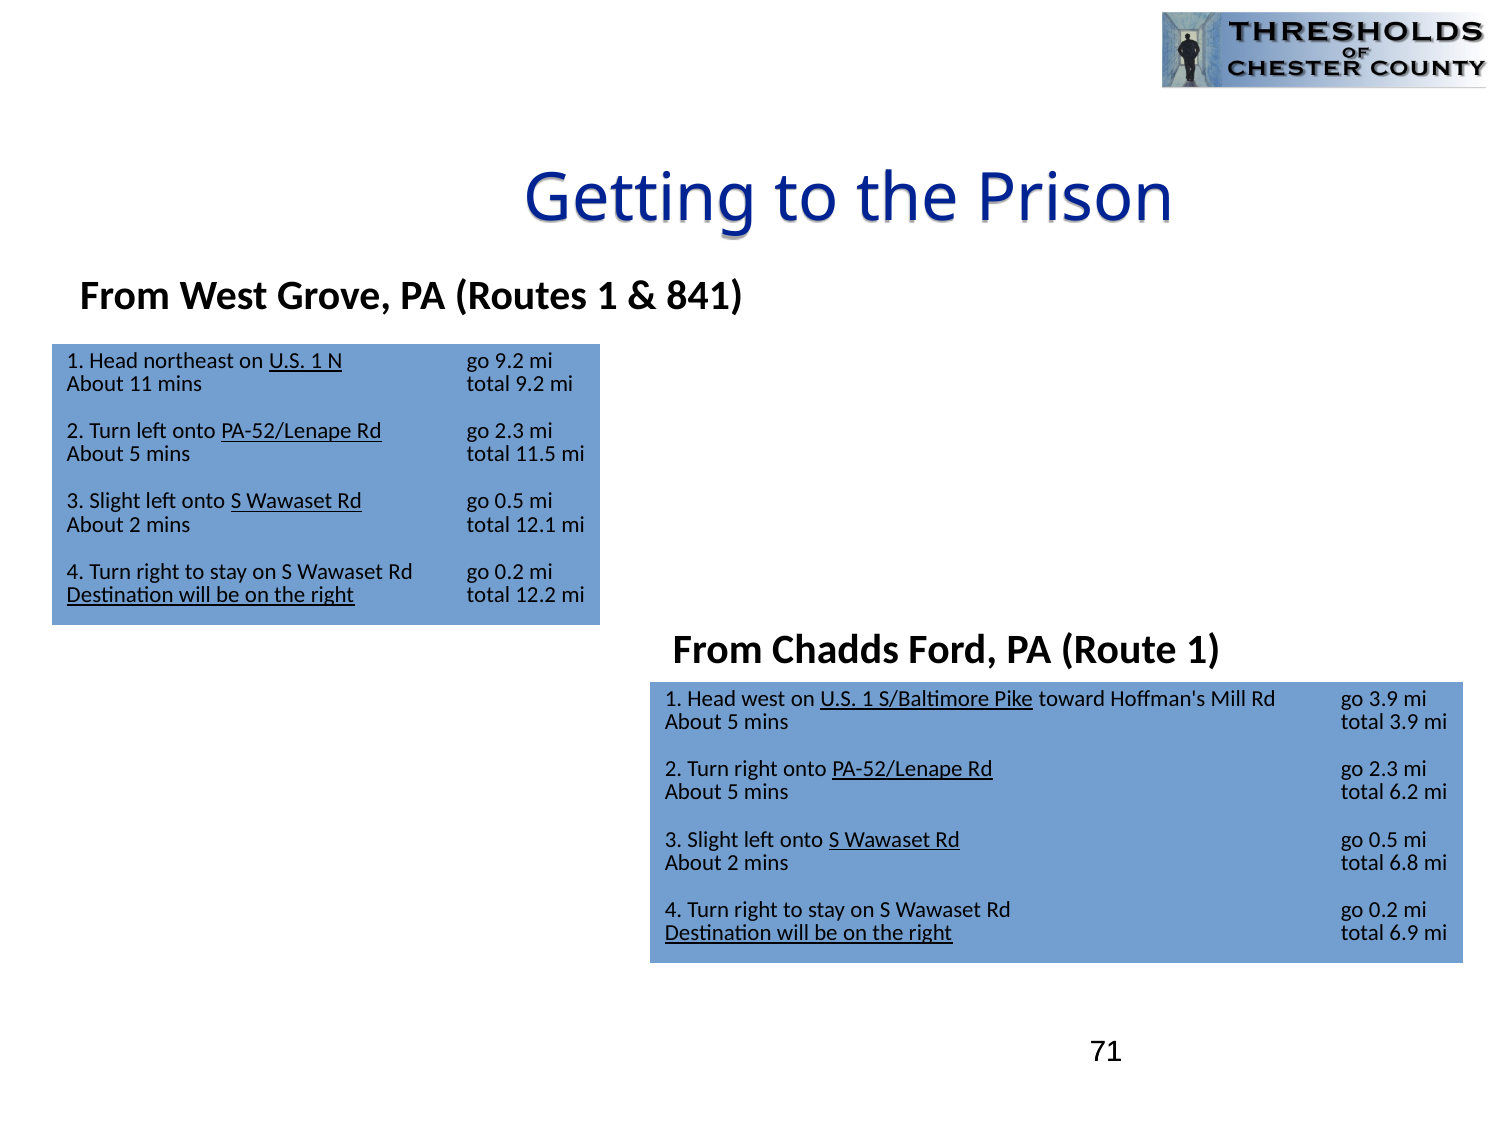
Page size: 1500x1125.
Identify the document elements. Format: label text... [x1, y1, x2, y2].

text_box 71 [1074, 1025, 1388, 1101]
text_box From West Grove, PA (Routes 1 & 841) [65, 260, 759, 325]
table_cell go 0.5 mi total 12.1 mi [452, 484, 600, 555]
table_header go 9.2 mi total 9.2 mi [452, 344, 600, 414]
table_cell 4. Turn right to stay on S Wawaset Rd Destination will be on the right [52, 555, 452, 625]
table_cell 2. Turn left onto PA-52/Lenape Rd About 5 mins [52, 414, 452, 484]
table_cell go 0.2 mi total 6.9 mi [1326, 893, 1463, 963]
table_cell go 2.3 mi total 11.5 mi [452, 414, 600, 484]
table_cell go 2.3 mi total 6.2 mi [1326, 752, 1463, 822]
title Getting to the Prison [312, 99, 1388, 288]
text_box From Chadds Ford, PA (Route 1) [658, 614, 1236, 679]
table_header 1. Head west on U.S. 1 S/Baltimore Pike toward Hoffman's Mill Rd About 5 mins [650, 682, 1326, 752]
table_cell 2. Turn right onto PA-52/Lenape Rd About 5 mins [650, 752, 1326, 822]
table_cell 3. Slight left onto S Wawaset Rd About 2 mins [52, 484, 452, 555]
table_header 1. Head northeast on U.S. 1 N About 11 mins [52, 344, 452, 414]
table_cell 3. Slight left onto S Wawaset Rd About 2 mins [650, 822, 1326, 893]
table_cell go 0.2 mi total 12.2 mi [452, 555, 600, 625]
table_header go 3.9 mi total 3.9 mi [1326, 682, 1463, 752]
table_cell go 0.5 mi total 6.8 mi [1326, 822, 1463, 893]
table_cell 4. Turn right to stay on S Wawaset Rd Destination will be on the right [650, 893, 1326, 963]
